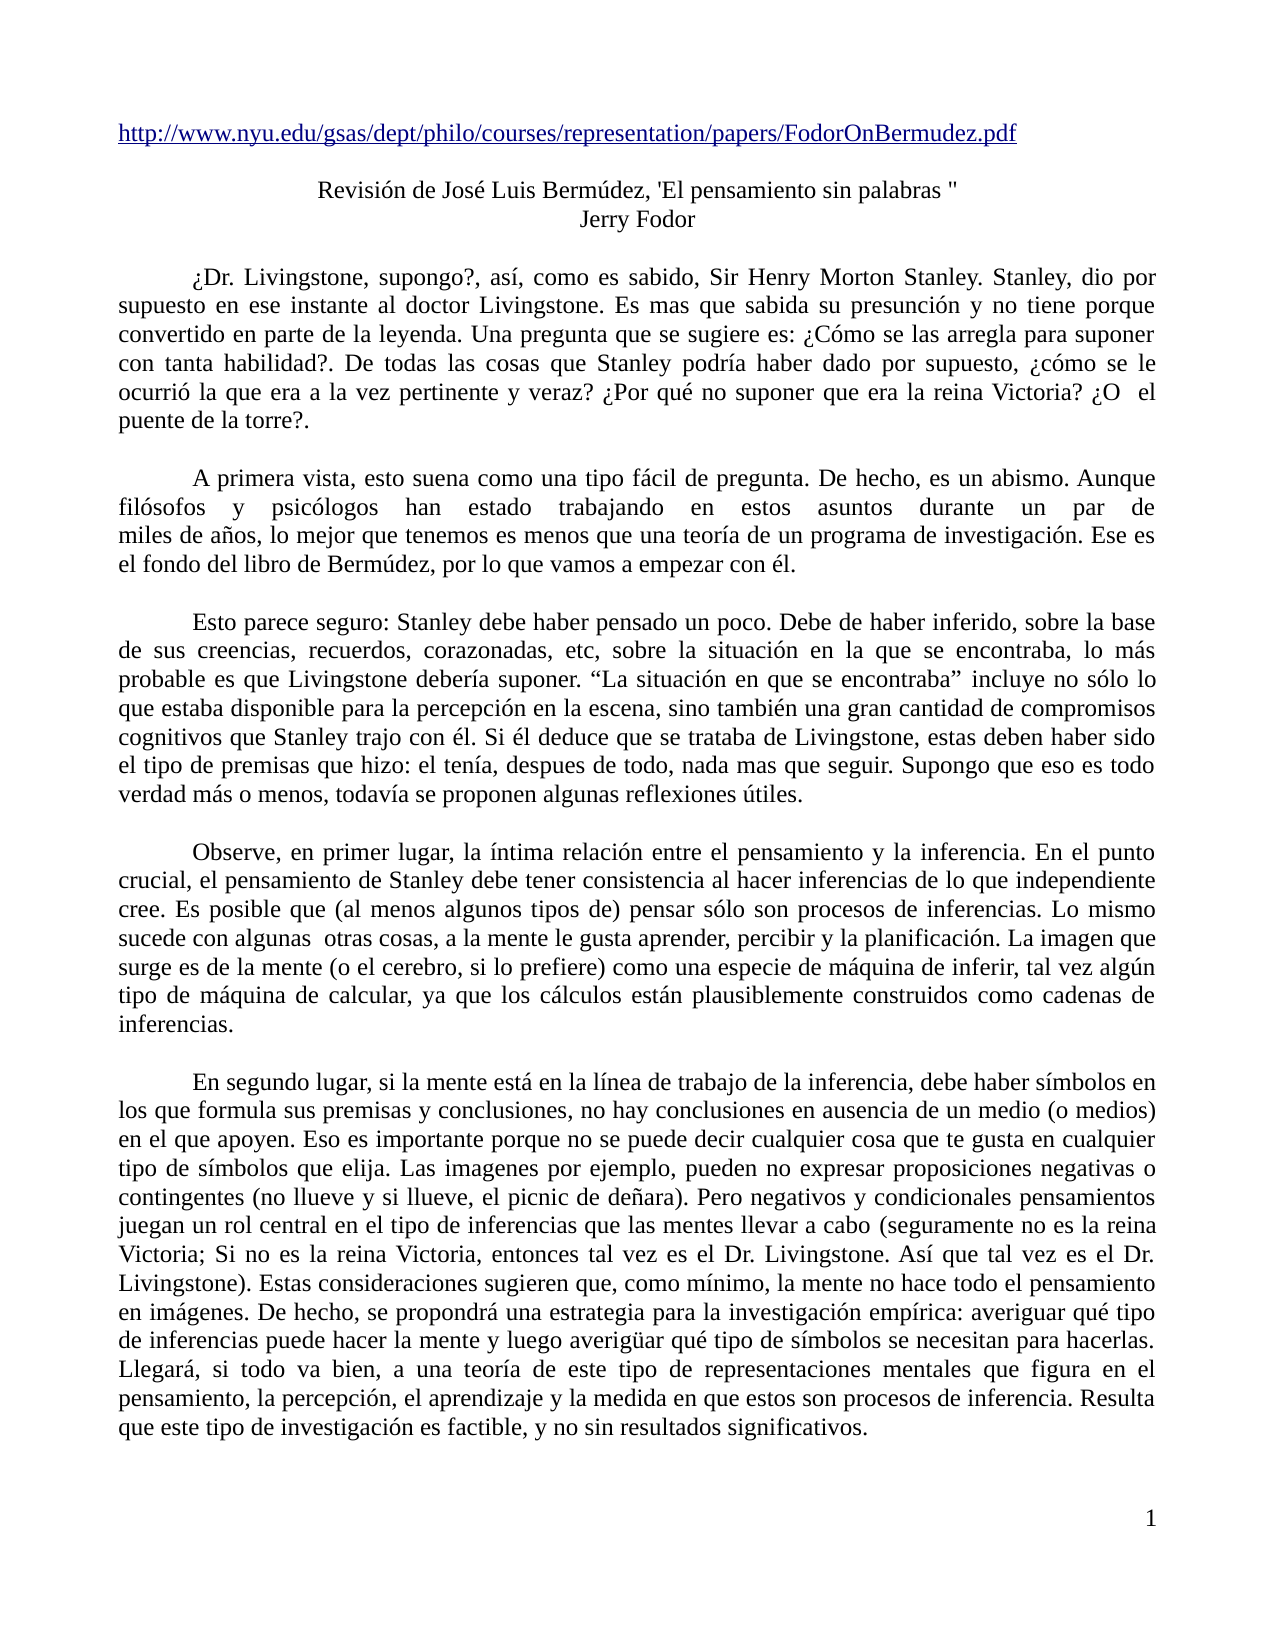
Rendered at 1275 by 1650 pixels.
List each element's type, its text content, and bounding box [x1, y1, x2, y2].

text Esto parece seguro: Stanley debe haber pensado un poco. Debe de haber inferido, sobre la base de sus creencias, recuerdos, corazonadas, etc, sobre la situación en la que se encontraba, lo más probable es que Livingstone debería suponer. “La situación en que se encontraba” incluye no sólo lo que estaba disponible para la percepción en la escena, sino también una gran cantidad de compromisos cognitivos que Stanley trajo con él. Si él deduce que se trataba de Livingstone, estas deben haber sido el tipo de premisas que hizo: el tenía, despues de todo, nada mas que seguir. Supongo que eso es todo verdad más o menos, todavía se proponen algunas reflexiones útiles. [118, 607, 1157, 808]
text http://www.nyu.edu/gsas/dept/philo/courses/representation/papers/FodorOnBermudez.pdf [118, 118, 1157, 147]
text Observe, en primer lugar, la íntima relación entre el pensamiento y la inferencia. En el punto crucial, el pensamiento de Stanley debe tener consistencia al hacer inferencias de lo que independiente cree. Es posible que (al menos algunos tipos de) pensar sólo son procesos de inferencias. Lo mismo sucede con algunas otras cosas, a la mente le gusta aprender, percibir y la planificación. La imagen que surge es de la mente (o el cerebro, si lo prefiere) como una especie de máquina de inferir, tal vez algún tipo de máquina de calcular, ya que los cálculos están plausiblemente construidos como cadenas de inferencias. [118, 837, 1157, 1038]
text ¿Dr. Livingstone, supongo?, así, como es sabido, Sir Henry Morton Stanley. Stanley, dio por supuesto en ese instante al doctor Livingstone. Es mas que sabida su presunción y no tiene porque convertido en parte de la leyenda. Una pregunta que se sugiere es: ¿Cómo se las arregla para suponer con tanta habilidad?. De todas las cosas que Stanley podría haber dado por supuesto, ¿cómo se le ocurrió la que era a la vez pertinente y veraz? ¿Por qué no suponer que era la reina Victoria? ¿O el puente de la torre?. [118, 233, 1157, 434]
text Revisión de José Luis Bermúdez, 'El pensamiento sin palabras " Jerry Fodor [118, 176, 1157, 233]
text A primera vista, esto suena como una tipo fácil de pregunta. De hecho, es un abismo. Aunque filósofos y psicólogos han estado trabajando en estos asuntos durante un par de miles de años, lo mejor que tenemos es menos que una teoría de un programa de investigación. Ese es el fondo del libro de Bermúdez, por lo que vamos a empezar con él. [118, 463, 1157, 578]
text En segundo lugar, si la mente está en la línea de trabajo de la inferencia, debe haber símbolos en los que formula sus premisas y conclusiones, no hay conclusiones en ausencia de un medio (o medios) en el que apoyen. Eso es importante porque no se puede decir cualquier cosa que te gusta en cualquier tipo de símbolos que elija. Las imagenes por ejemplo, pueden no expresar proposiciones negativas o contingentes (no llueve y si llueve, el picnic de deñara). Pero negativos y condicionales pensamientos juegan un rol central en el tipo de inferencias que las mentes llevar a cabo (seguramente no es la reina Victoria; Si no es la reina Victoria, entonces tal vez es el Dr. Livingstone. Así que tal vez es el Dr. Livingstone). Estas consideraciones sugieren que, como mínimo, la mente no hace todo el pensamiento en imágenes. De hecho, se propondrá una estrategia para la investigación empírica: averiguar qué tipo de inferencias puede hacer la mente y luego averigüar qué tipo de símbolos se necesitan para hacerlas. Llegará, si todo va bien, a una teoría de este tipo de representaciones mentales que figura en el pensamiento, la percepción, el aprendizaje y la medida en que estos son procesos de inferencia. Resulta que este tipo de investigación es factible, y no sin resultados significativos. [118, 1067, 1157, 1441]
